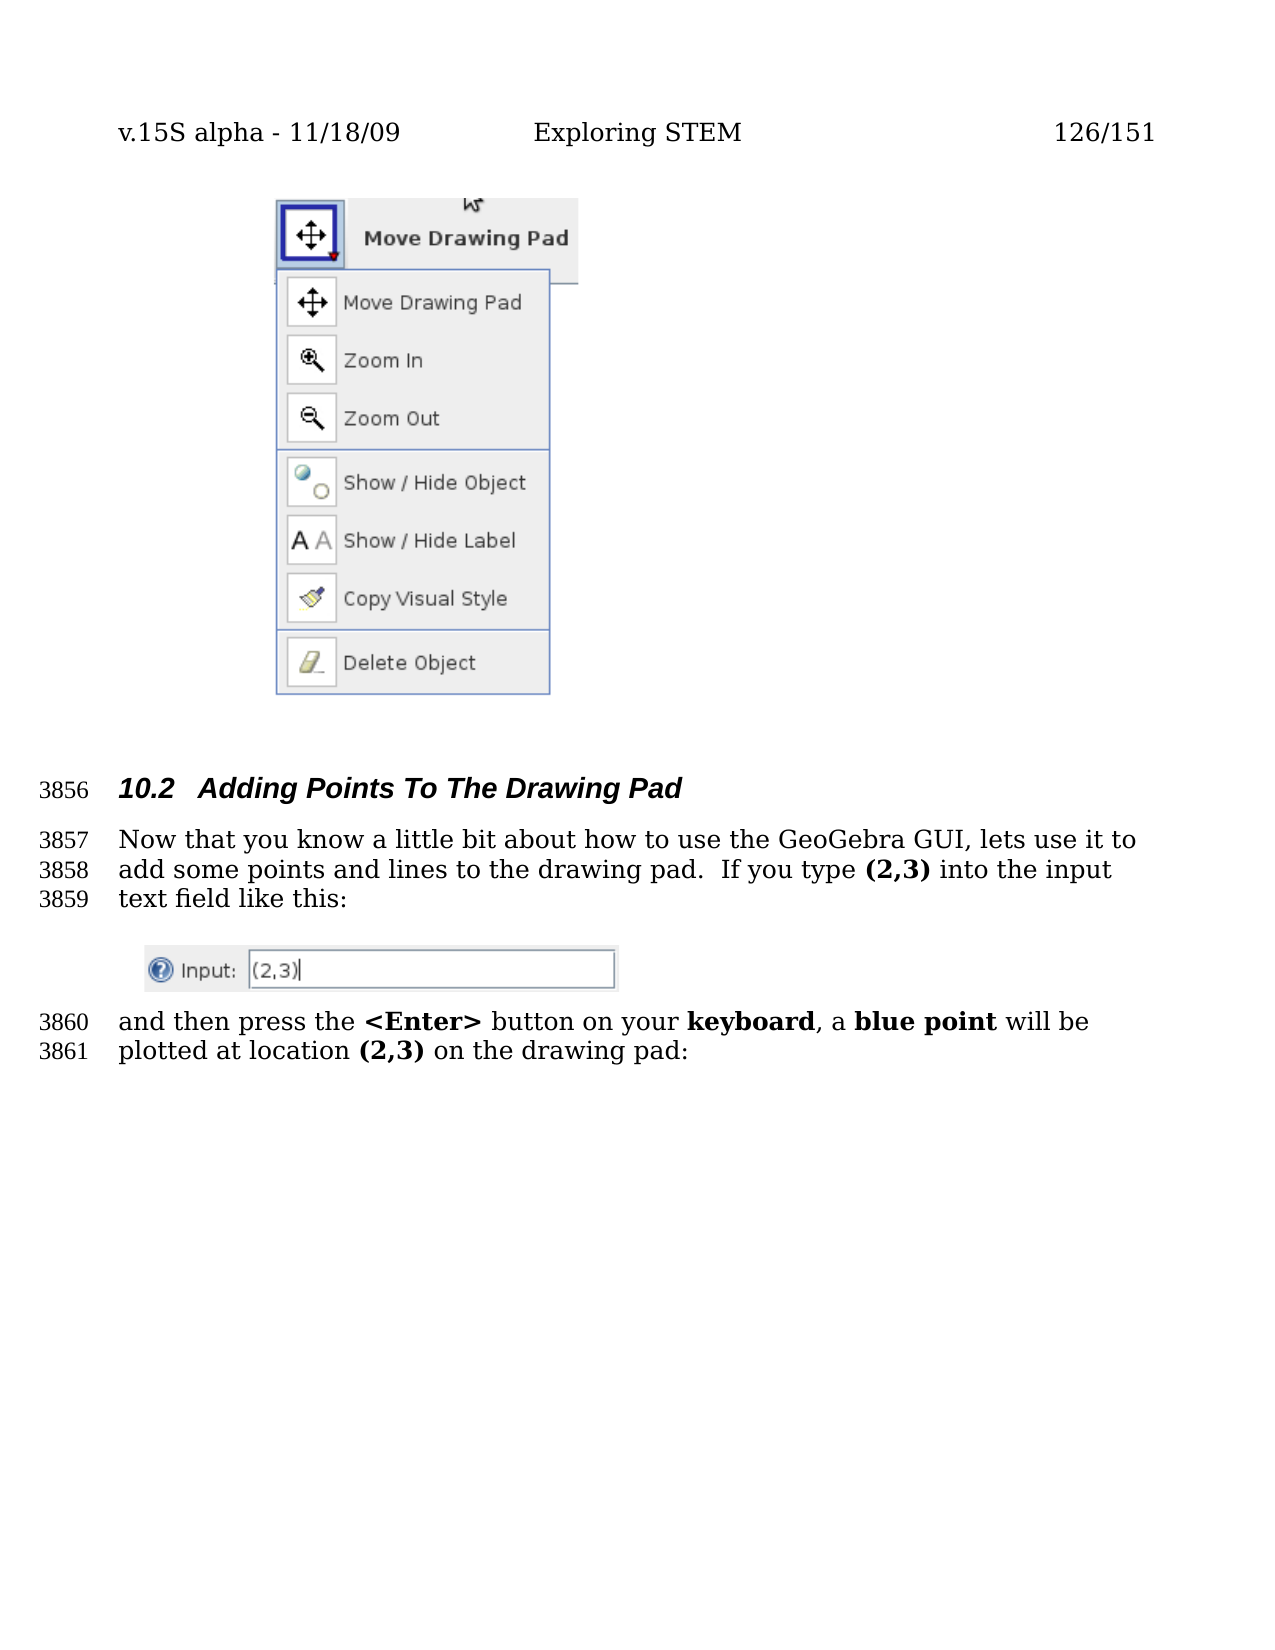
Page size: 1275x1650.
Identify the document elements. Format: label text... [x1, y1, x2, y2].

subtitle Adding Points To The Drawing Pad [118, 771, 1157, 804]
text and then press the <Enter> button on your keyboard, a blue point will be plotted at location (2,3) on the drawing pad: [118, 1007, 1157, 1066]
text Now that you know a little bit about how to use the GeoGebra GUI, lets use it to add some points and lines to the drawing pad. If you type (2,3) into the input text field like this: [118, 825, 1157, 913]
picture [273, 198, 579, 703]
picture [144, 945, 620, 992]
